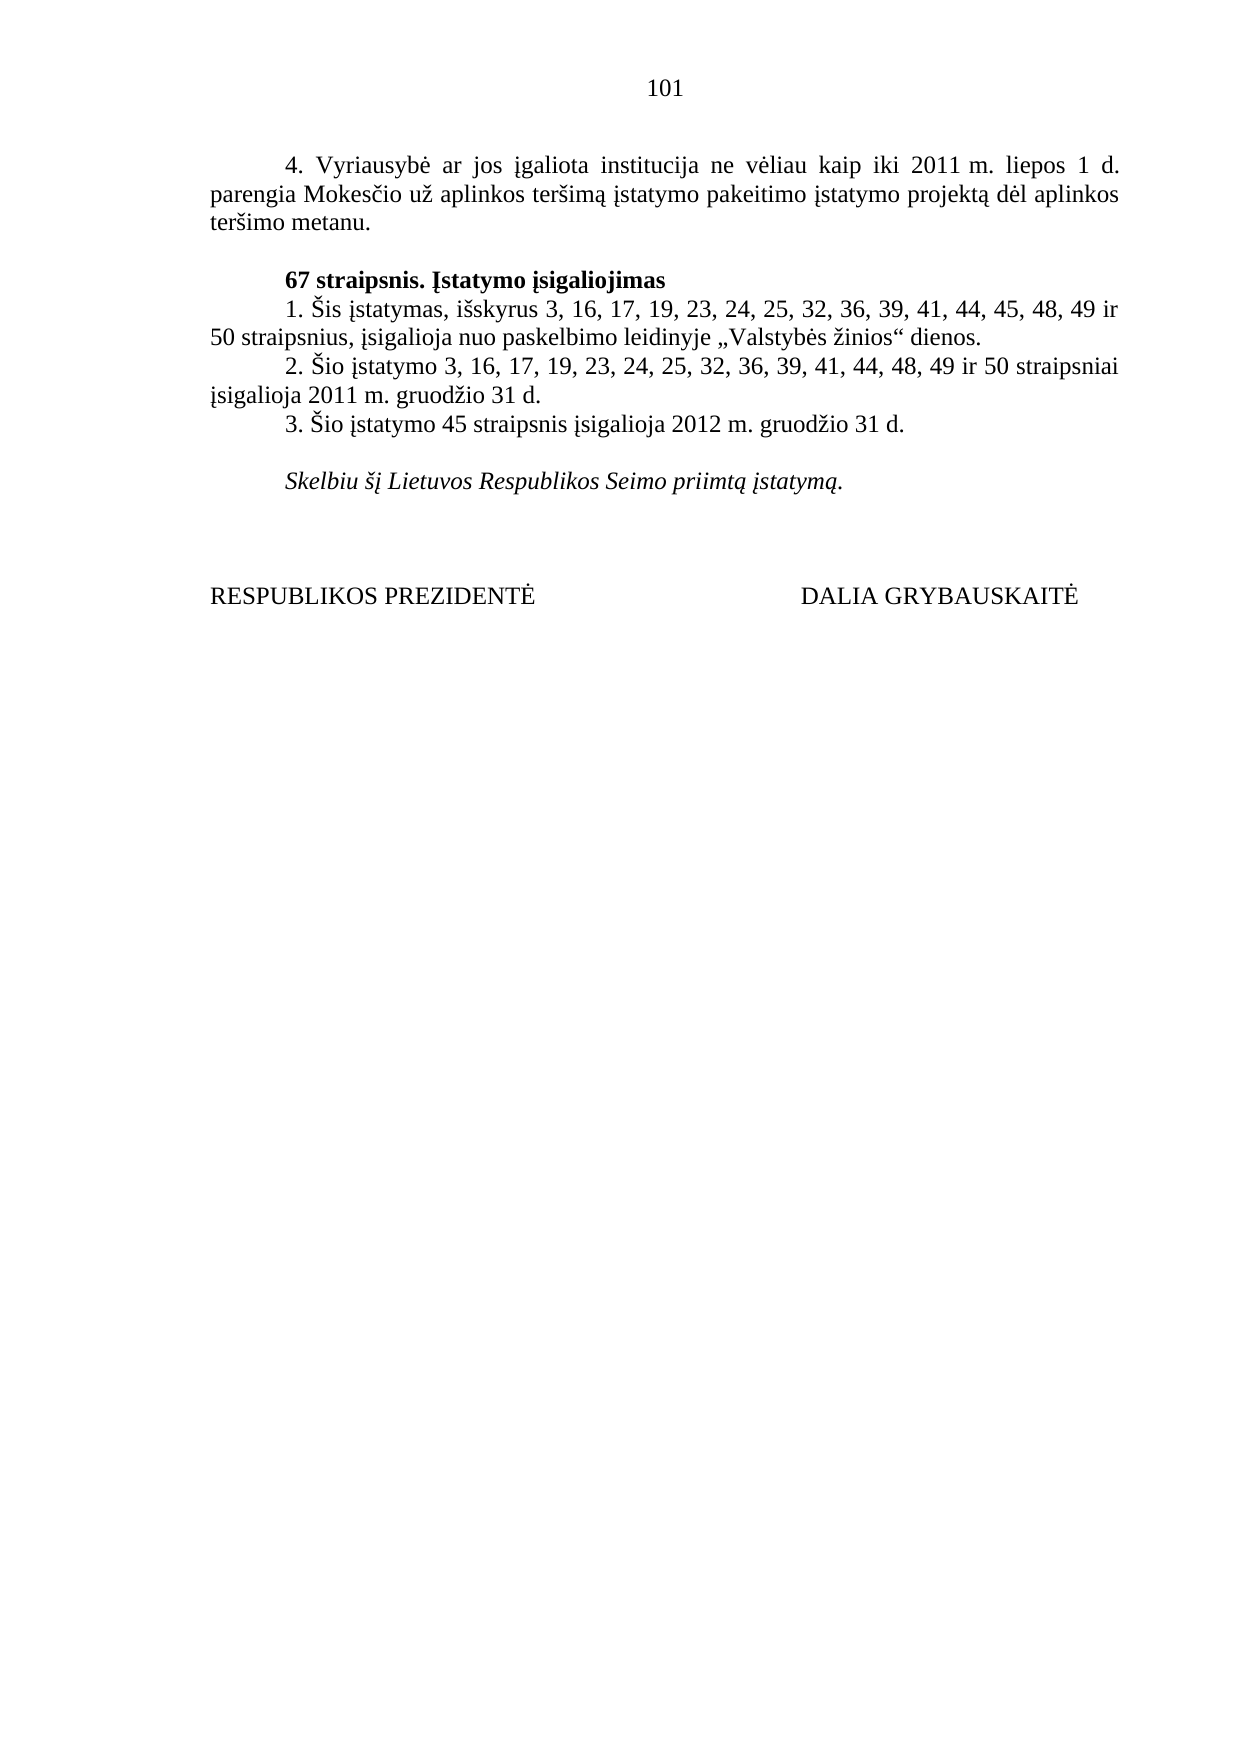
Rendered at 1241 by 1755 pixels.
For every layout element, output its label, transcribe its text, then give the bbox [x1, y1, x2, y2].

text 1. Šis įstatymas, išskyrus 3, 16, 17, 19, 23, 24, 25, 32, 36, 39, 41, 44, 45, 48, 49 ir 50 straipsnius, įsigalioja nuo paskelbimo leidinyje „Valstybės žinios“ dienos. [210, 294, 1120, 351]
text 4. Vyriausybė ar jos įgaliota institucija ne vėliau kaip iki 2011 m. liepos 1 d. parengia Mokesčio už aplinkos teršimą įstatymo pakeitimo įstatymo projektą dėl aplinkos teršimo metanu. [210, 150, 1120, 236]
text RESPUBLIKOS PREZIDENTĖ DALIA GRYBAUSKAITĖ [210, 581, 1120, 610]
text 2. Šio įstatymo 3, 16, 17, 19, 23, 24, 25, 32, 36, 39, 41, 44, 48, 49 ir 50 straipsniai įsigalioja 2011 m. gruodžio 31 d. [210, 351, 1120, 409]
text 67 straipsnis. Įstatymo įsigaliojimas [210, 265, 1120, 294]
text 3. Šio įstatymo 45 straipsnis įsigalioja 2012 m. gruodžio 31 d. [210, 409, 1120, 437]
text Skelbiu šį Lietuvos Respublikos Seimo priimtą įstatymą. [210, 466, 1120, 495]
